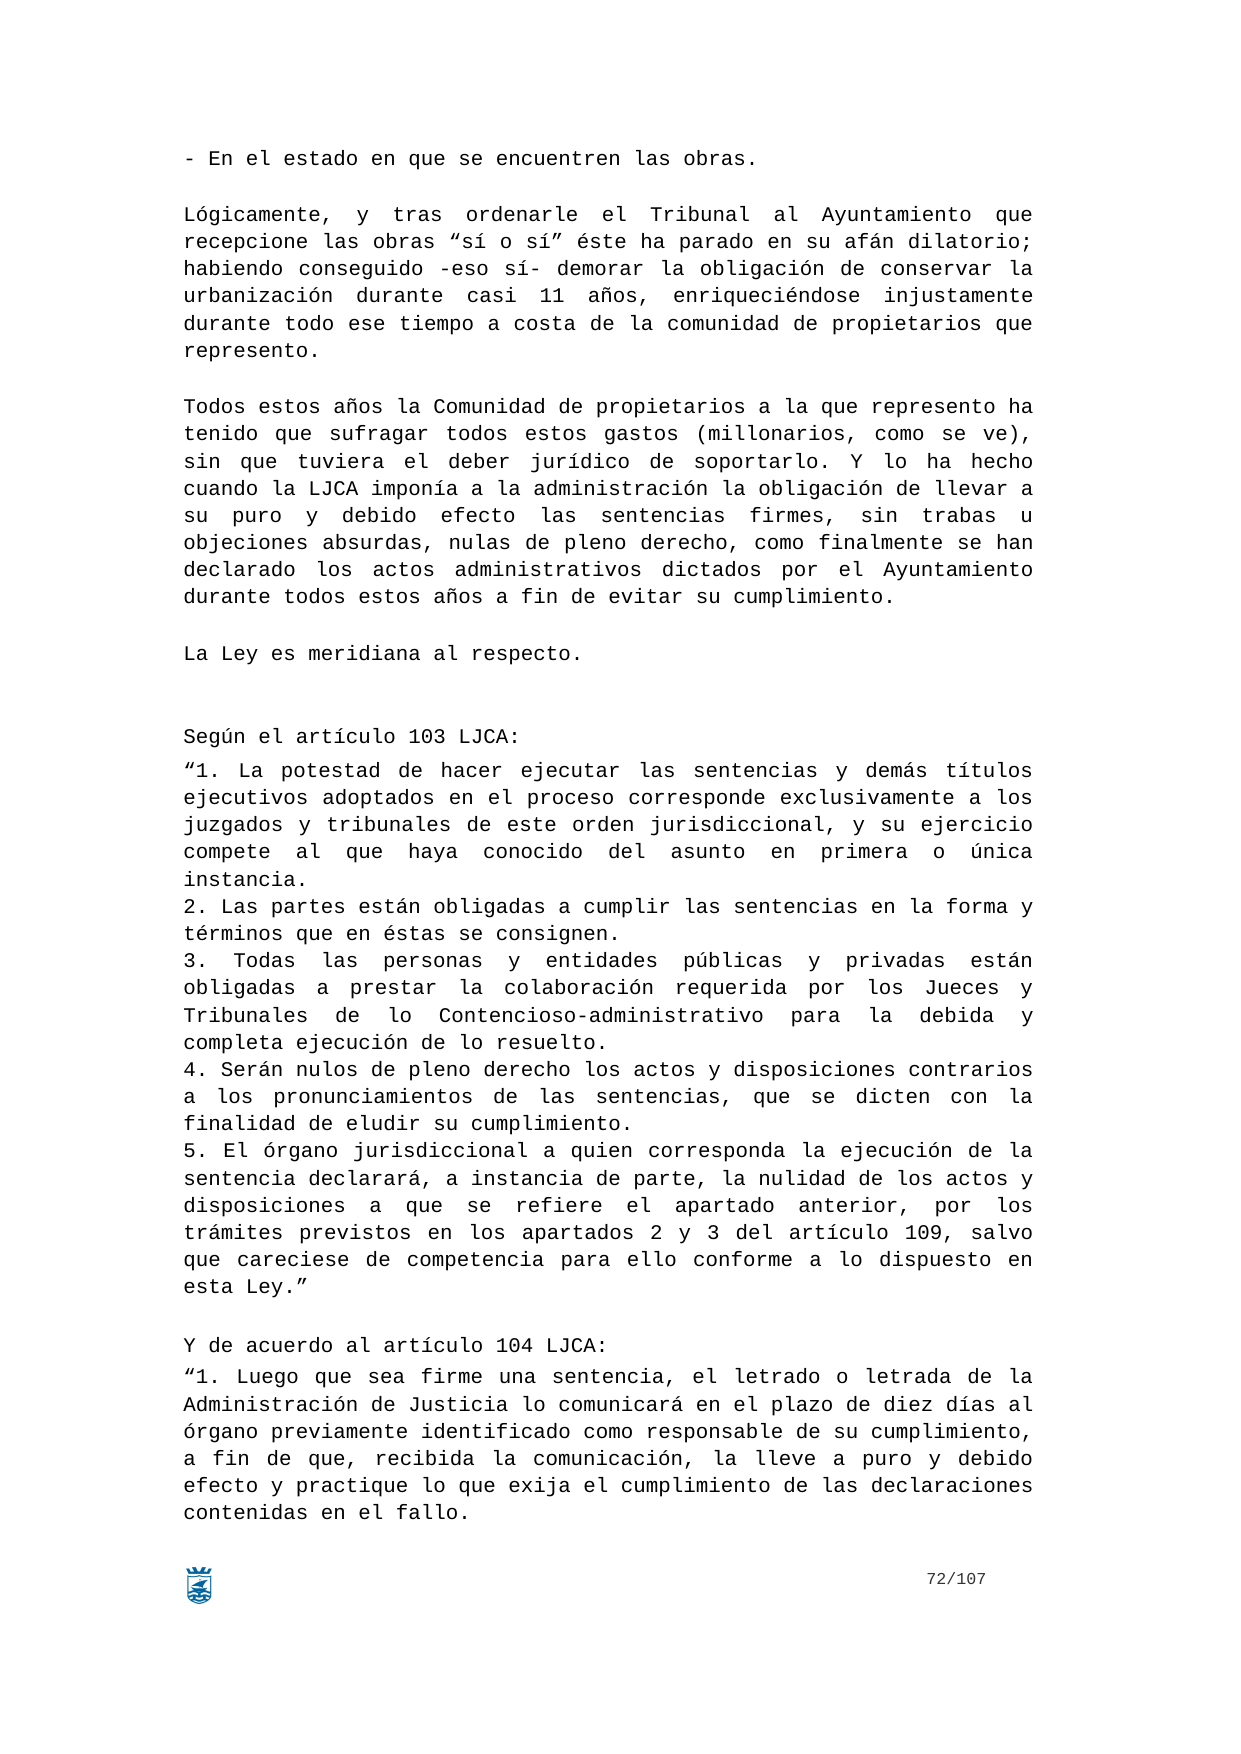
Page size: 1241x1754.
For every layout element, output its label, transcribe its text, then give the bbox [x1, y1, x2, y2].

text 3. Todas las personas y entidades públicas y privadas están obligadas a prestar la colaboración requerida por los Jueces y Tribunales de lo Contencioso-administrativo para la debida y completa ejecución de lo resuelto. [183, 950, 1033, 1055]
text Todos estos años la Comunidad de propietarios a la que represento ha tenido que sufragar todos estos gastos (millonarios, como se ve), sin que tuviera el deber jurídico de soportarlo. Y lo ha hecho cuando la LJCA imponía a la administración la obligación de llevar a su puro y debido efecto las sentencias firmes, sin trabas u objeciones absurdas, nulas de pleno derecho, como finalmente se han declarado los actos administrativos dictados por el Ayuntamiento durante todos estos años a fin de evitar su cumplimiento. [183, 396, 1033, 610]
text - En el estado en que se encuentren las obras. [183, 148, 1033, 171]
text Y de acuerdo al artículo 104 LJCA: [183, 1335, 1033, 1359]
text La Ley es meridiana al respecto. [183, 643, 1033, 667]
text 2. Las partes están obligadas a cumplir las sentencias en la forma y términos que en éstas se consignen. [183, 896, 1033, 947]
text Lógicamente, y tras ordenarle el Tribunal al Ayuntamiento que recepcione las obras “sí o sí” éste ha parado en su afán dilatorio; habiendo conseguido -eso sí- demorar la obligación de conservar la urbanización durante casi 11 años, enriqueciéndose injustamente durante todo ese tiempo a costa de la comunidad de propietarios que represento. [183, 204, 1033, 363]
text “1. Luego que sea firme una sentencia, el letrado o letrada de la Administración de Justicia lo comunicará en el plazo de diez días al órgano previamente identificado como responsable de su cumplimiento, a fin de que, recibida la comunicación, la lleve a puro y debido efecto y practique lo que exija el cumplimiento de las declaraciones contenidas en el fallo. [183, 1366, 1033, 1526]
text Según el artículo 103 LJCA: [183, 726, 1033, 750]
text 5. El órgano jurisdiccional a quien corresponda la ejecución de la sentencia declarará, a instancia de parte, la nulidad de los actos y disposiciones a que se refiere el apartado anterior, por los trámites previstos en los apartados 2 y 3 del artículo 109, salvo que careciese de competencia para ello conforme a lo dispuesto en esta Ley.” [183, 1141, 1033, 1300]
picture [183, 1562, 214, 1607]
text 4. Serán nulos de pleno derecho los actos y disposiciones contrarios a los pronunciamientos de las sentencias, que se dicten con la finalidad de eludir su cumplimiento. [183, 1059, 1033, 1137]
text “1. La potestad de hacer ejecutar las sentencias y demás títulos ejecutivos adoptados en el proceso corresponde exclusivamente a los juzgados y tribunales de este orden jurisdiccional, y su ejercicio compete al que haya conocido del asunto en primera o única instancia. [183, 760, 1033, 892]
